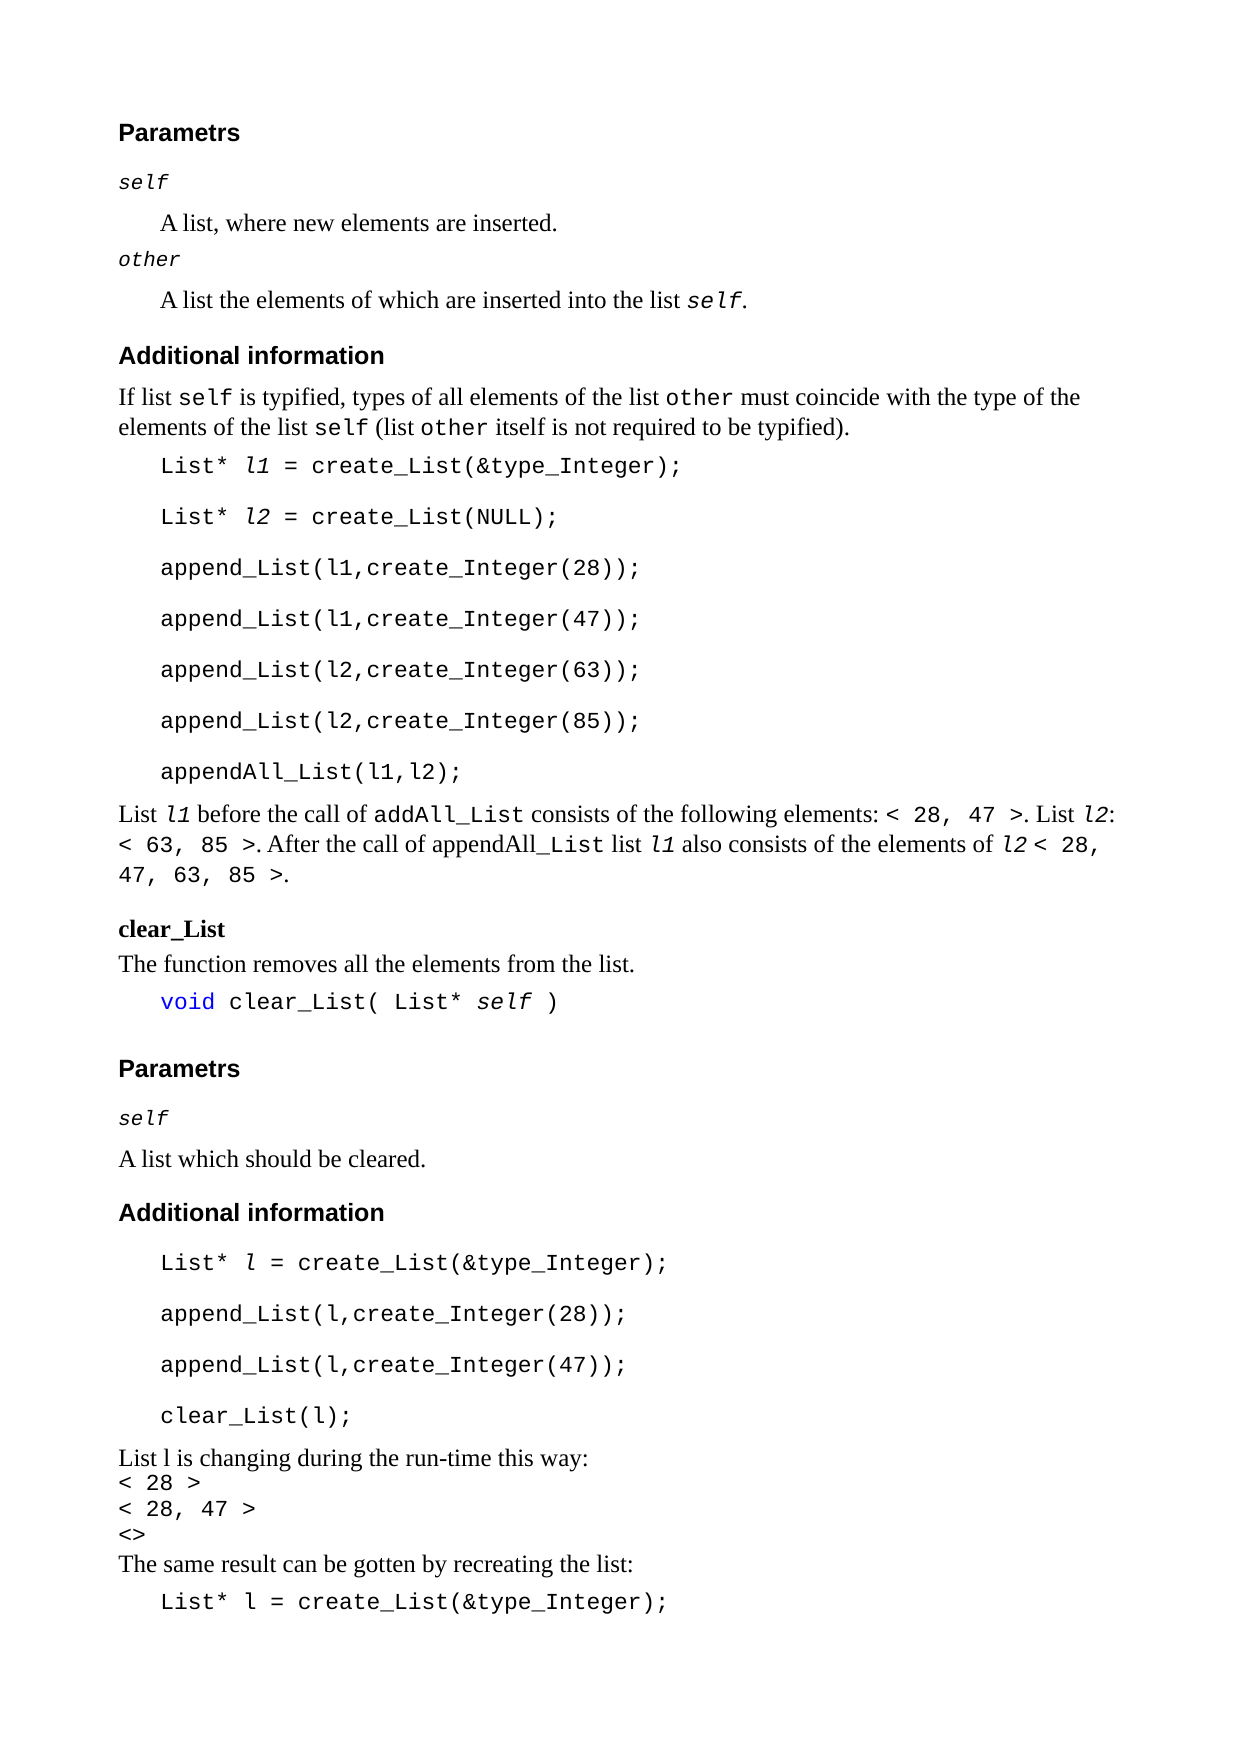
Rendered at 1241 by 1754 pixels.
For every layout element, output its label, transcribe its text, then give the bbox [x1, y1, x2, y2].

text < 28, 47 > [118, 1497, 1122, 1523]
text List* l = create_List(&type_Integer); [160, 1591, 1122, 1617]
subtitle clear_List [118, 914, 1122, 943]
subtitle Parametrs [118, 1054, 1122, 1083]
text The function removes all the elements from the list. [118, 949, 1122, 978]
text append_List(l,create_Integer(28)); [160, 1302, 1122, 1328]
text List l1 before the call of addAll_List consists of the following elements: < 28, 47 >. List l2: < 63, 85 >. After the call of appendAll_List list l1 also consists of the elements of l2 < 28, 47, 63, 85 >. [118, 799, 1122, 889]
text append_List(l,create_Integer(47)); [160, 1353, 1122, 1379]
text <> [118, 1523, 1122, 1549]
text append_List(l1,create_Integer(28)); [160, 557, 1122, 583]
text append_List(l1,create_Integer(47)); [160, 608, 1122, 633]
text append_List(l2,create_Integer(63)); [160, 658, 1122, 684]
text List* l = create_List(&type_Integer); [160, 1252, 1122, 1277]
text self [118, 172, 1122, 196]
subtitle Parametrs [118, 118, 1122, 147]
text List* l2 = create_List(NULL); [160, 506, 1122, 532]
text A list the elements of which are inserted into the list self. [159, 285, 1122, 316]
text List l is changing during the run-time this way: [118, 1443, 1122, 1472]
text If list self is typified, types of all elements of the list other must coincide with the type of the elements of the list self (list other itself is not required to be typified). [118, 382, 1122, 442]
text clear_List(l); [160, 1404, 1122, 1430]
text A list which should be cleared. [118, 1144, 1122, 1173]
text append_List(l2,create_Integer(85)); [160, 709, 1122, 735]
subtitle Additional information [118, 1198, 1122, 1227]
text appendAll_List(l1,l2); [160, 760, 1122, 786]
text A list, where new elements are inserted. [159, 208, 1122, 237]
text self [118, 1108, 1122, 1132]
text void clear_List( List* self ) [160, 991, 1122, 1017]
text < 28 > [118, 1472, 1122, 1497]
subtitle Additional information [118, 341, 1122, 369]
text other [118, 249, 1122, 273]
text List* l1 = create_List(&type_Integer); [160, 455, 1122, 481]
text The same result can be gotten by recreating the list: [118, 1549, 1122, 1578]
